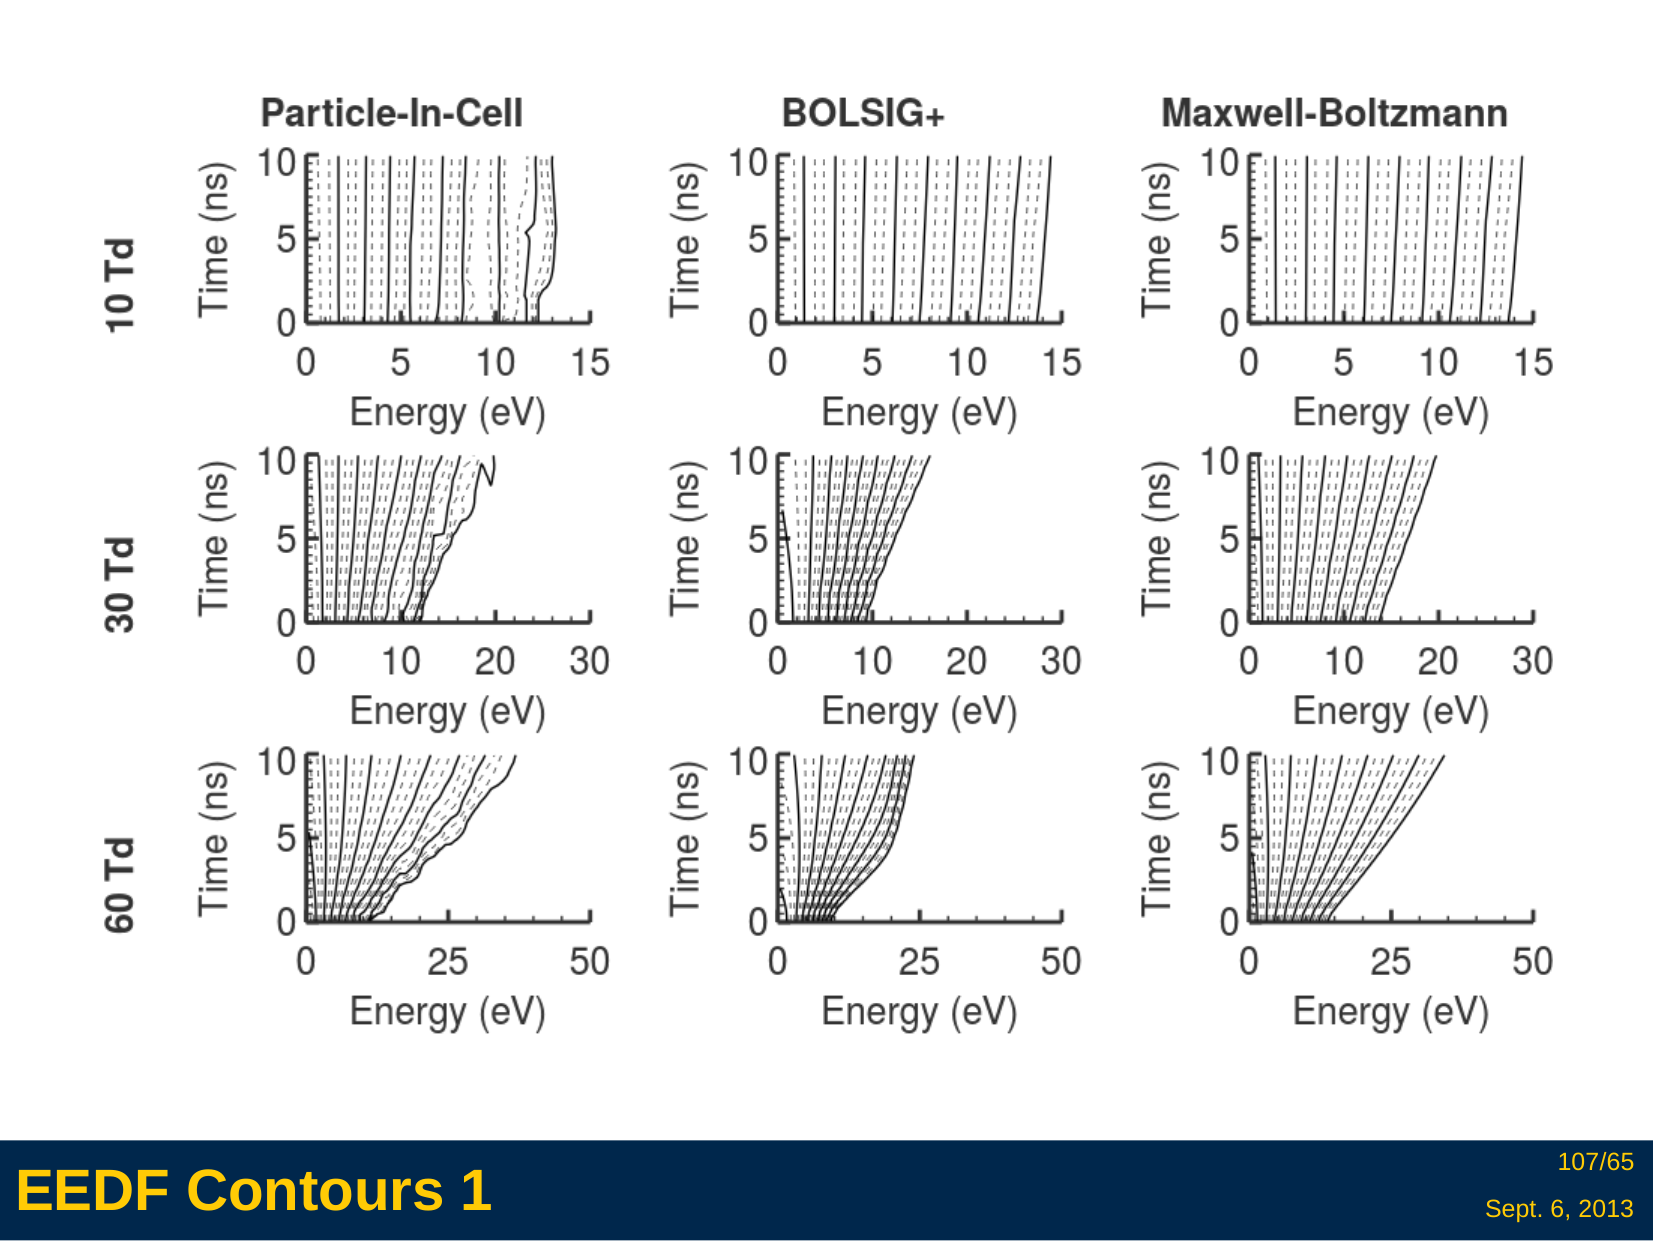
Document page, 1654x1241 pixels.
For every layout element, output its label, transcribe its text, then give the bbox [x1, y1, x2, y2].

title EEDF Contours 1 [14, 1140, 1380, 1241]
picture [82, 89, 1571, 1035]
